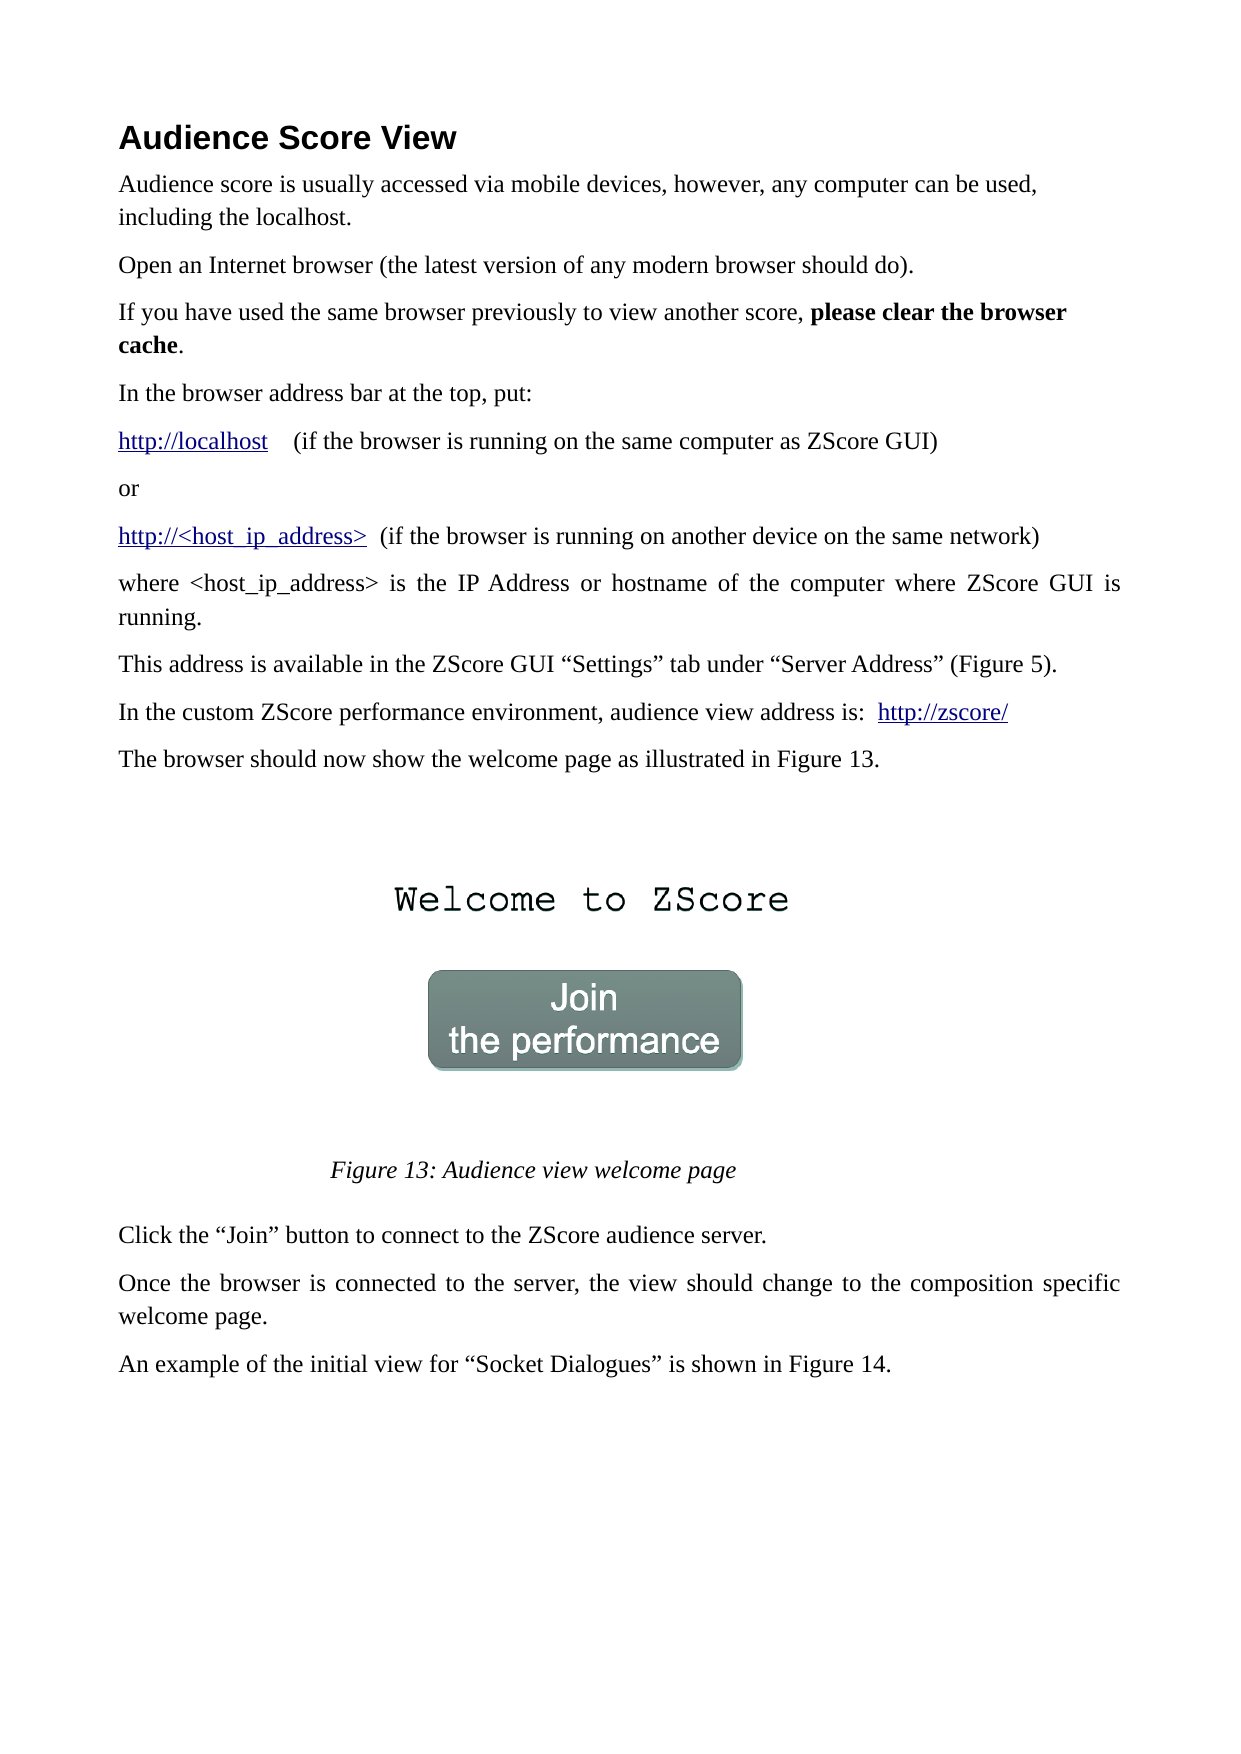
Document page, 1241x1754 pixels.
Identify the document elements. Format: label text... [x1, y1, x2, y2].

text where <host_ip_address> is the IP Address or hostname of the computer where ZScore GUI is running. [118, 568, 1122, 630]
text Audience score is usually accessed via mobile devices, however, any computer can be used, including the localhost. [118, 169, 1122, 231]
text If you have used the same browser previously to view another score, please clear the browser cache. [118, 297, 1122, 359]
picture [330, 831, 846, 1155]
text The browser should now show the welcome page as illustrated in Figure 13. [118, 744, 1122, 773]
text Once the browser is connected to the server, the view should change to the composition specific welcome page. [118, 1268, 1122, 1330]
text http://localhost (if the browser is running on the same computer as ZScore GUI) [118, 426, 1122, 454]
text This address is available in the ZScore GUI “Settings” tab under “Server Address” (Figure 5). [118, 649, 1122, 678]
text Click the “Join” button to connect to the ZScore audience server. [118, 1220, 1122, 1249]
text In the custom ZScore performance environment, audience view address is: http://zscore/ [118, 697, 1122, 726]
text An example of the initial view for “Socket Dialogues” is shown in Figure 14. [118, 1349, 1122, 1377]
text In the browser address bar at the top, put: [118, 378, 1122, 407]
text Figure 13: Audience view welcome page [330, 1155, 846, 1184]
subtitle Audience Score View [118, 118, 1122, 157]
text Open an Internet browser (the latest version of any modern browser should do). [118, 250, 1122, 279]
text or [118, 473, 1122, 502]
text http://<host_ip_address> (if the browser is running on another device on the same network) [118, 521, 1122, 550]
